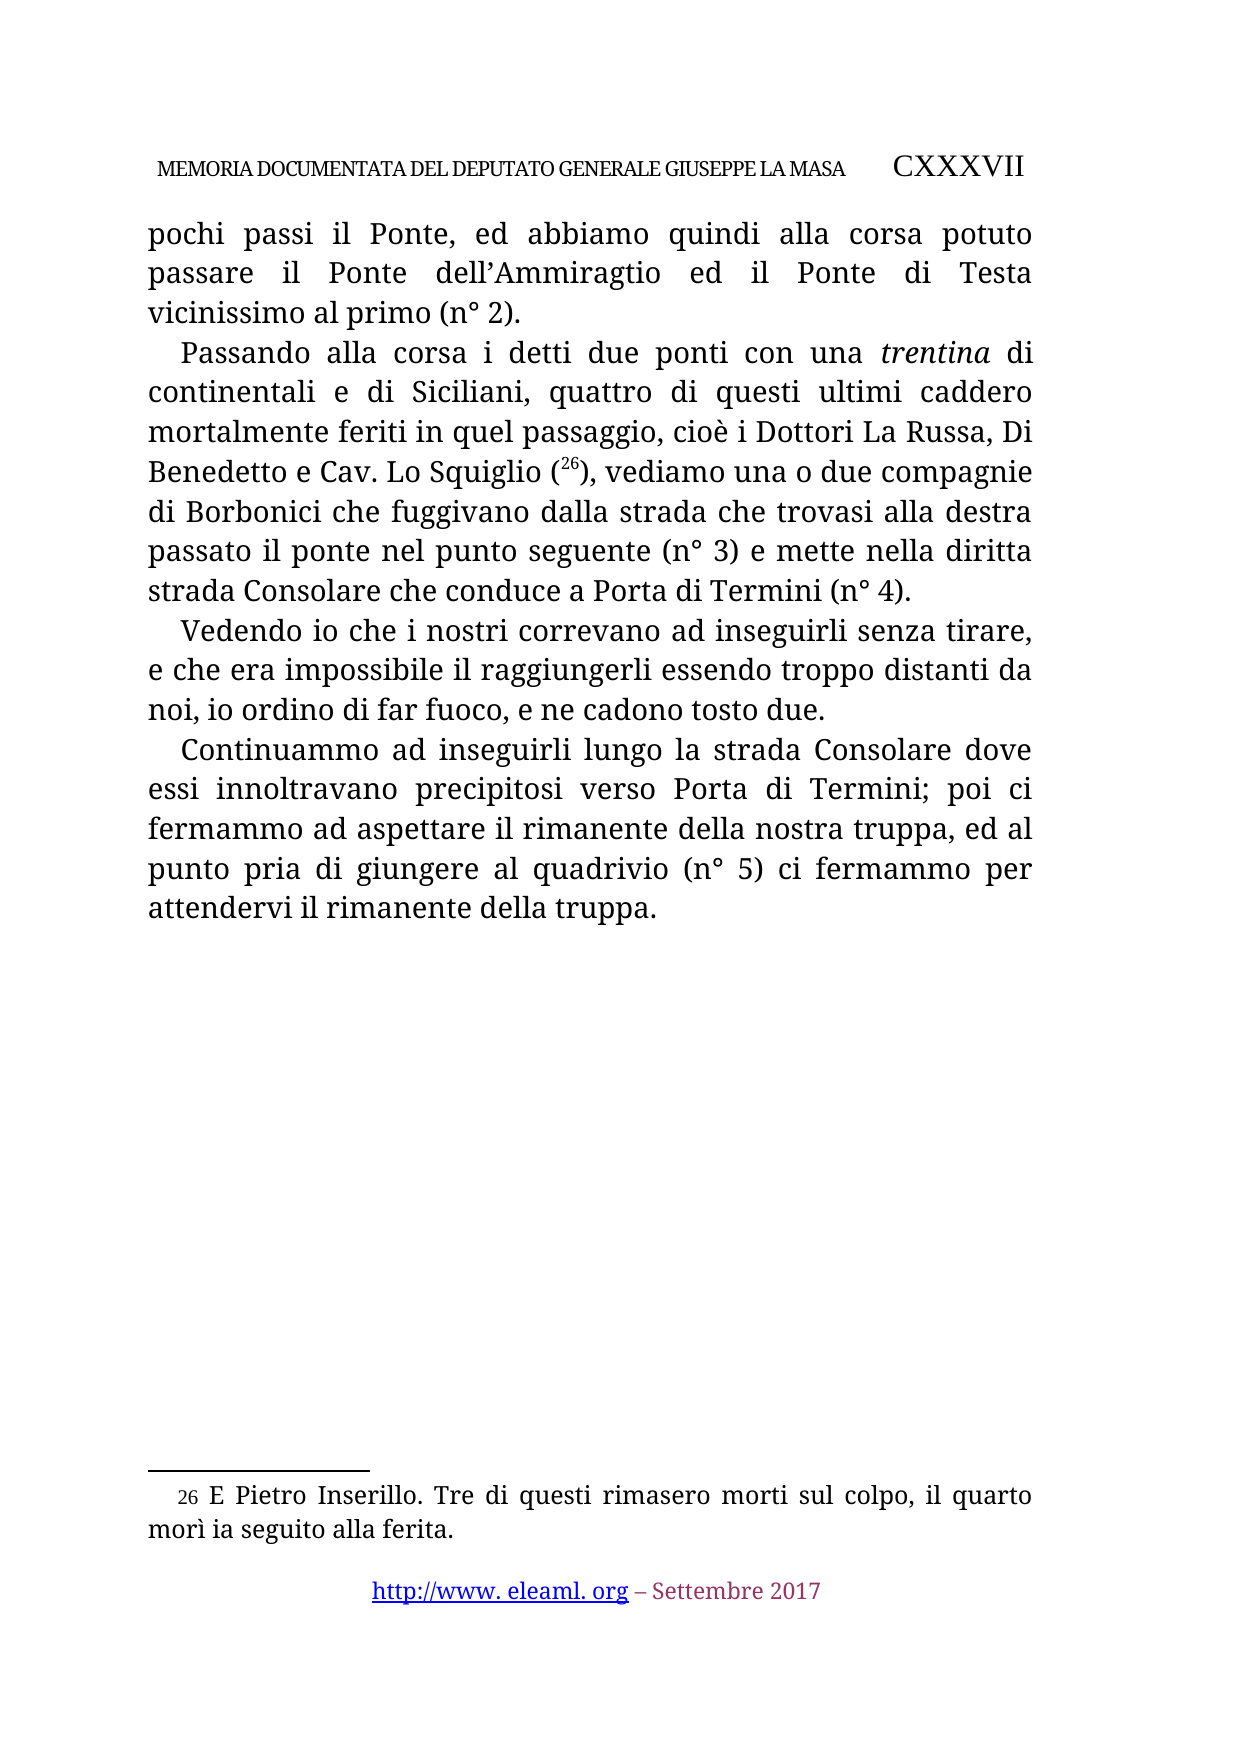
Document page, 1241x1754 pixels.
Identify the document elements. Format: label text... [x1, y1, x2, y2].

text Vedendo io che i nostri correvano ad inseguirli senza tirare, e che era impossibile il raggiungerli essendo troppo distanti da noi, io ordino di far fuoco, e ne cadono tosto due. [148, 610, 1033, 729]
text Passando alla corsa i detti due ponti con una trentina di continentali e di Siciliani, quattro di questi ultimi caddero mortalmente feriti in quel passaggio, cioè i Dottori La Russa, Di Benedetto e Cav. Lo Squiglio (), vediamo una o due compagnie di Borbonici che fuggivano dalla strada che trovasi alla destra passato il ponte nel punto seguente (n° 3) e mette nella diritta strada Consolare che conduce a Porta di Termini (n° 4). [148, 332, 1033, 610]
text pochi passi il Ponte, ed abbiamo quindi alla corsa potuto passare il Ponte dell’Ammiragtio ed il Ponte di Testa vicinissimo al primo (n° 2). [148, 213, 1033, 332]
text Continuammo ad inseguirli lungo la strada Consolare dove essi innoltravano precipitosi verso Porta di Termini; poi ci fermammo ad aspettare il rimanente della nostra truppa, ed al punto pria di giungere al quadrivio (n° 5) ci fermammo per attendervi il rimanente della truppa. [148, 729, 1033, 927]
text E Pietro Inserillo. Tre di questi rimasero morti sul colpo, il quarto morì ia seguito alla ferita. [148, 1477, 1033, 1546]
